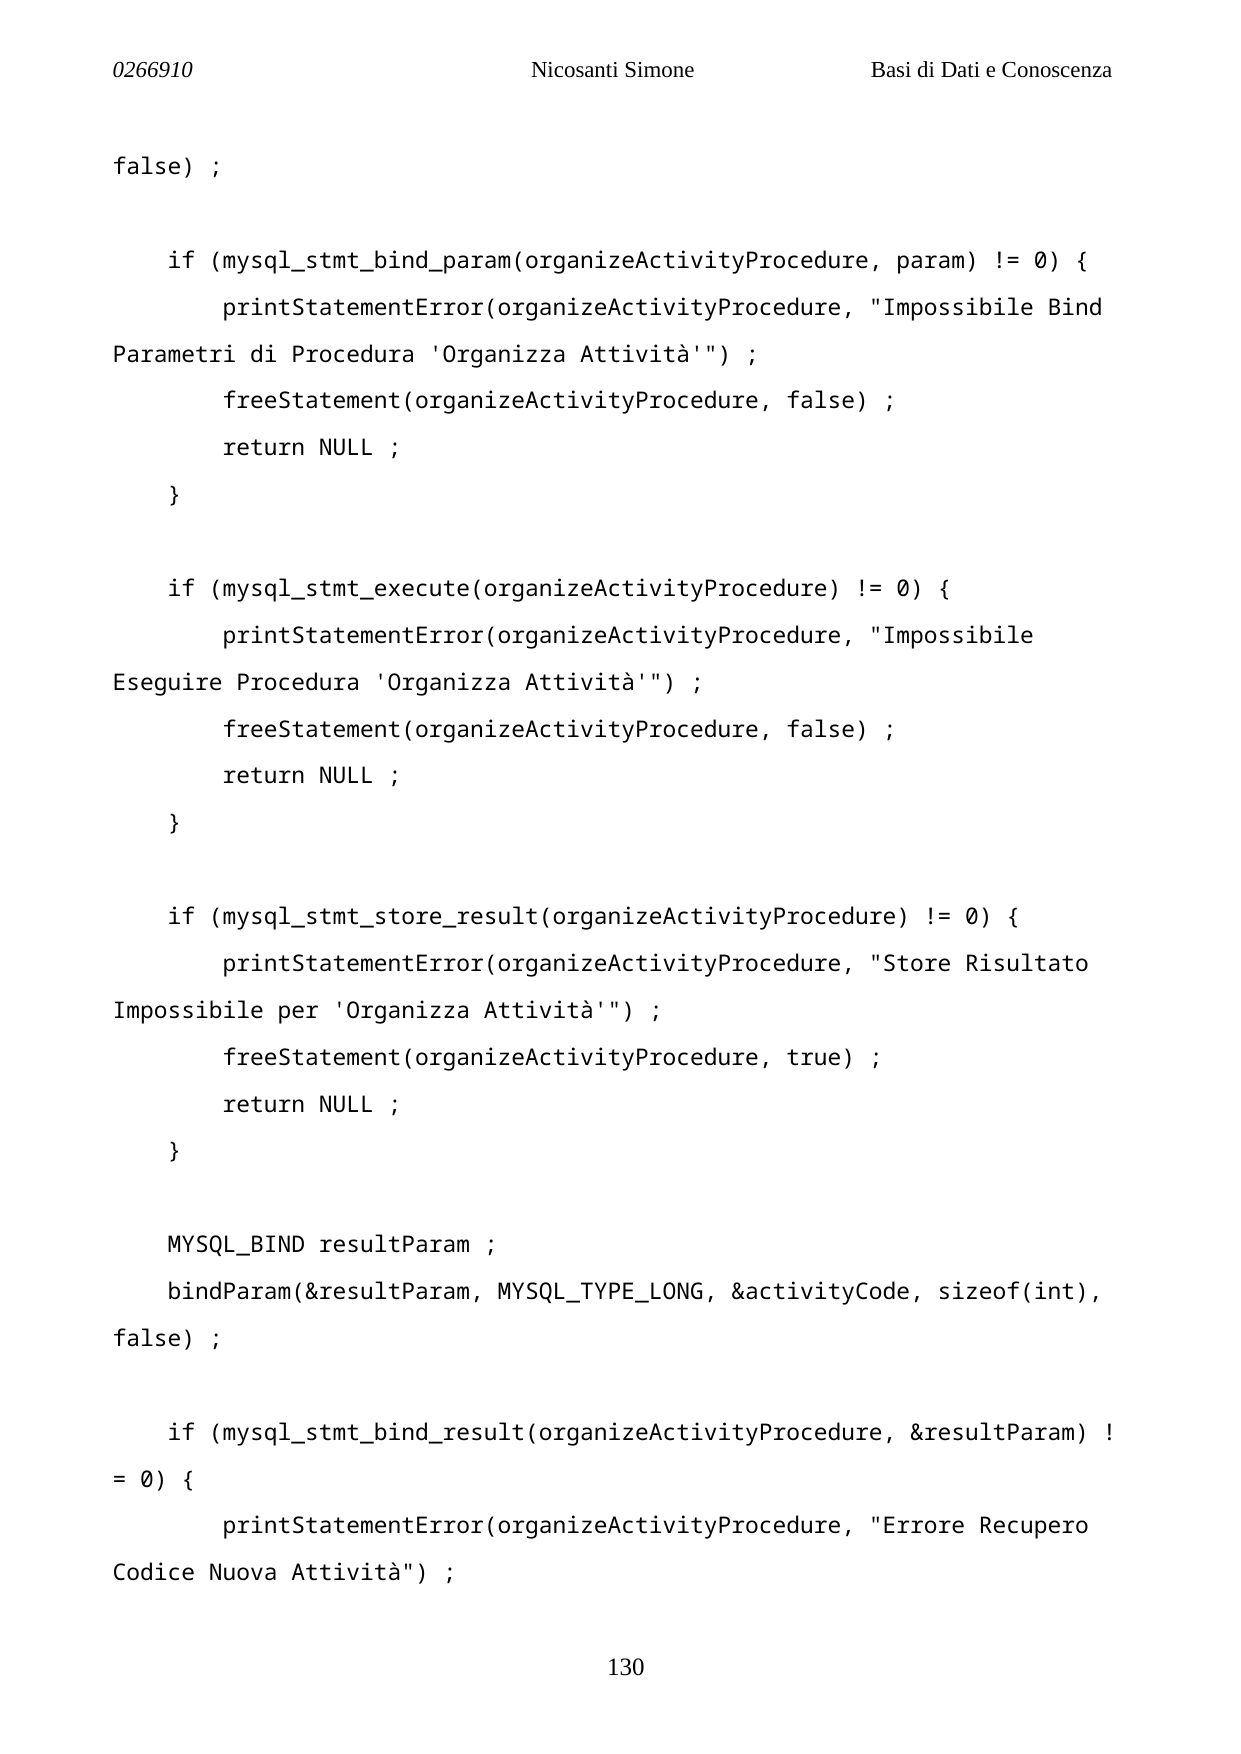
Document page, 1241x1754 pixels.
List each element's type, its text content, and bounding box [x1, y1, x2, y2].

text if (mysql_stmt_store_result(organizeActivityProcedure) != 0) { [112, 900, 1128, 931]
text } [112, 806, 1128, 837]
text } [112, 1134, 1128, 1166]
text return NULL ; [112, 1087, 1128, 1119]
text } [112, 478, 1128, 509]
text if (mysql_stmt_execute(organizeActivityProcedure) != 0) { [112, 572, 1128, 603]
text return NULL ; [112, 431, 1128, 462]
text if (mysql_stmt_bind_result(organizeActivityProcedure, &resultParam) != 0) { [112, 1416, 1128, 1494]
text printStatementError(organizeActivityProcedure, "Errore Recupero Codice Nuova Attività") ; [112, 1509, 1128, 1587]
text printStatementError(organizeActivityProcedure, "Store Risultato Impossibile per 'Organizza Attività'") ; [112, 947, 1128, 1025]
text return NULL ; [112, 759, 1128, 791]
text freeStatement(organizeActivityProcedure, false) ; [112, 712, 1128, 744]
text false) ; [112, 150, 1128, 181]
text freeStatement(organizeActivityProcedure, true) ; [112, 1041, 1128, 1072]
text bindParam(&resultParam, MYSQL_TYPE_LONG, &activityCode, sizeof(int), false) ; [112, 1275, 1128, 1353]
text printStatementError(organizeActivityProcedure, "Impossibile Eseguire Procedura 'Organizza Attività'") ; [112, 619, 1128, 697]
text MYSQL_BIND resultParam ; [112, 1228, 1128, 1259]
text printStatementError(organizeActivityProcedure, "Impossibile Bind Parametri di Procedura 'Organizza Attività'") ; [112, 291, 1128, 369]
text if (mysql_stmt_bind_param(organizeActivityProcedure, param) != 0) { [112, 244, 1128, 275]
text freeStatement(organizeActivityProcedure, false) ; [112, 384, 1128, 416]
